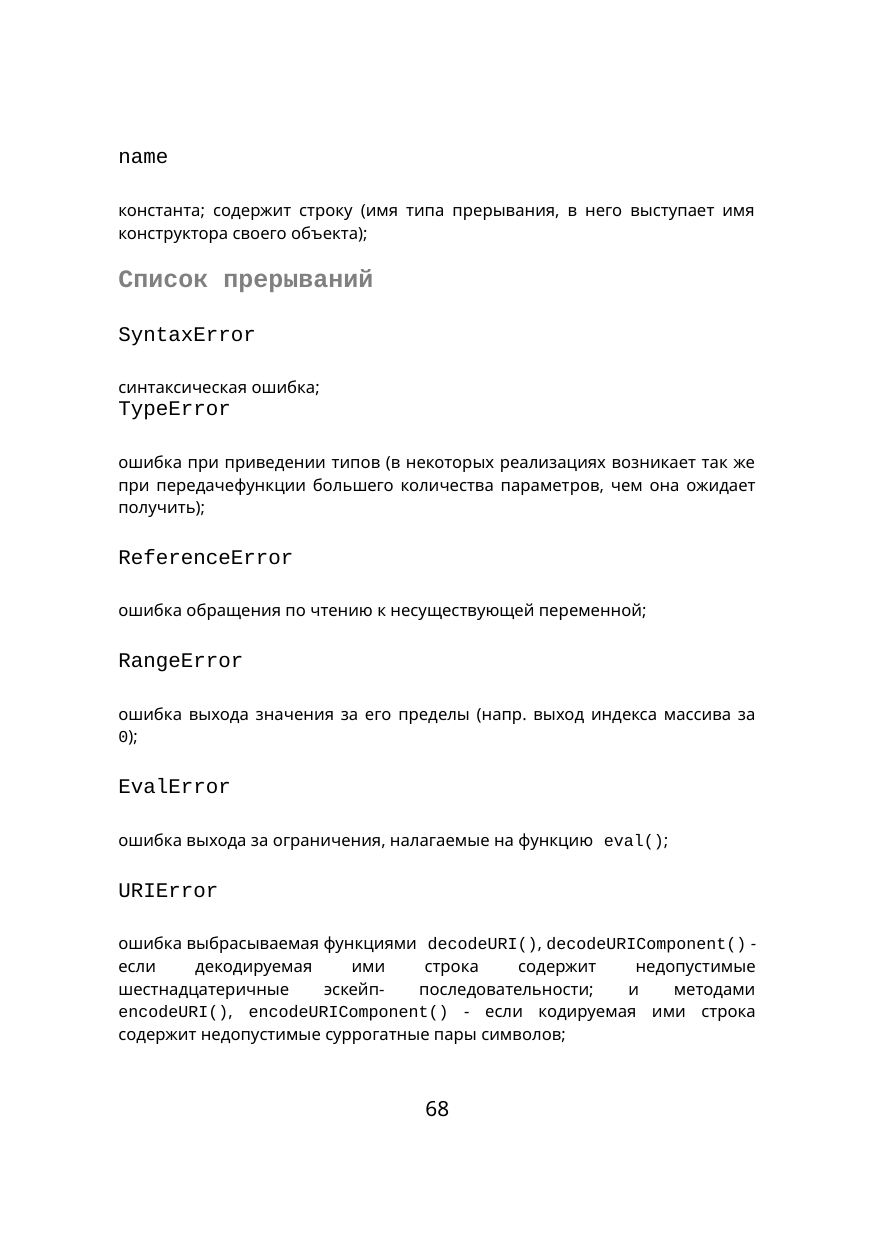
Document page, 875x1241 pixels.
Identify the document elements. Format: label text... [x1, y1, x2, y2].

text SyntaxError [118, 323, 756, 347]
text TypeError [118, 398, 756, 422]
text ошибка при приведении типов (в некоторых реализациях возникает так же при передачефункции большего количества параметров, чем она ожидает получить); [118, 450, 756, 518]
text ошибка обращения по чтению к несуществующей переменной; [118, 599, 756, 622]
text name [118, 147, 756, 170]
text синтаксическая ошибка; [118, 376, 756, 398]
text Список прерываний [118, 267, 756, 295]
text RangeError [118, 650, 756, 674]
text ошибка выхода за ограничения, налагаемые на функцию eval(); [118, 828, 756, 851]
text URIError [118, 880, 756, 903]
text ошибка выхода значения за его пределы (напр. выход индекса массива за 0); [118, 702, 756, 748]
text ошибка выбрасываемая функциями decodeURI(), decodeURIComponent() - если декодируемая ими строка содержит недопустимые шестнадцатеричные эскейп- последовательности; и методами encodeURI(), encodeURIComponent() - если кодируемая ими строка содержит недопустимые суррогатные пары символов; [118, 932, 756, 1046]
text EvalError [118, 776, 756, 800]
text константа; содержит строку (имя типа прерывания, в него выступает имя конструктора своего объекта); [118, 199, 756, 244]
text ReferenceError [118, 547, 756, 571]
